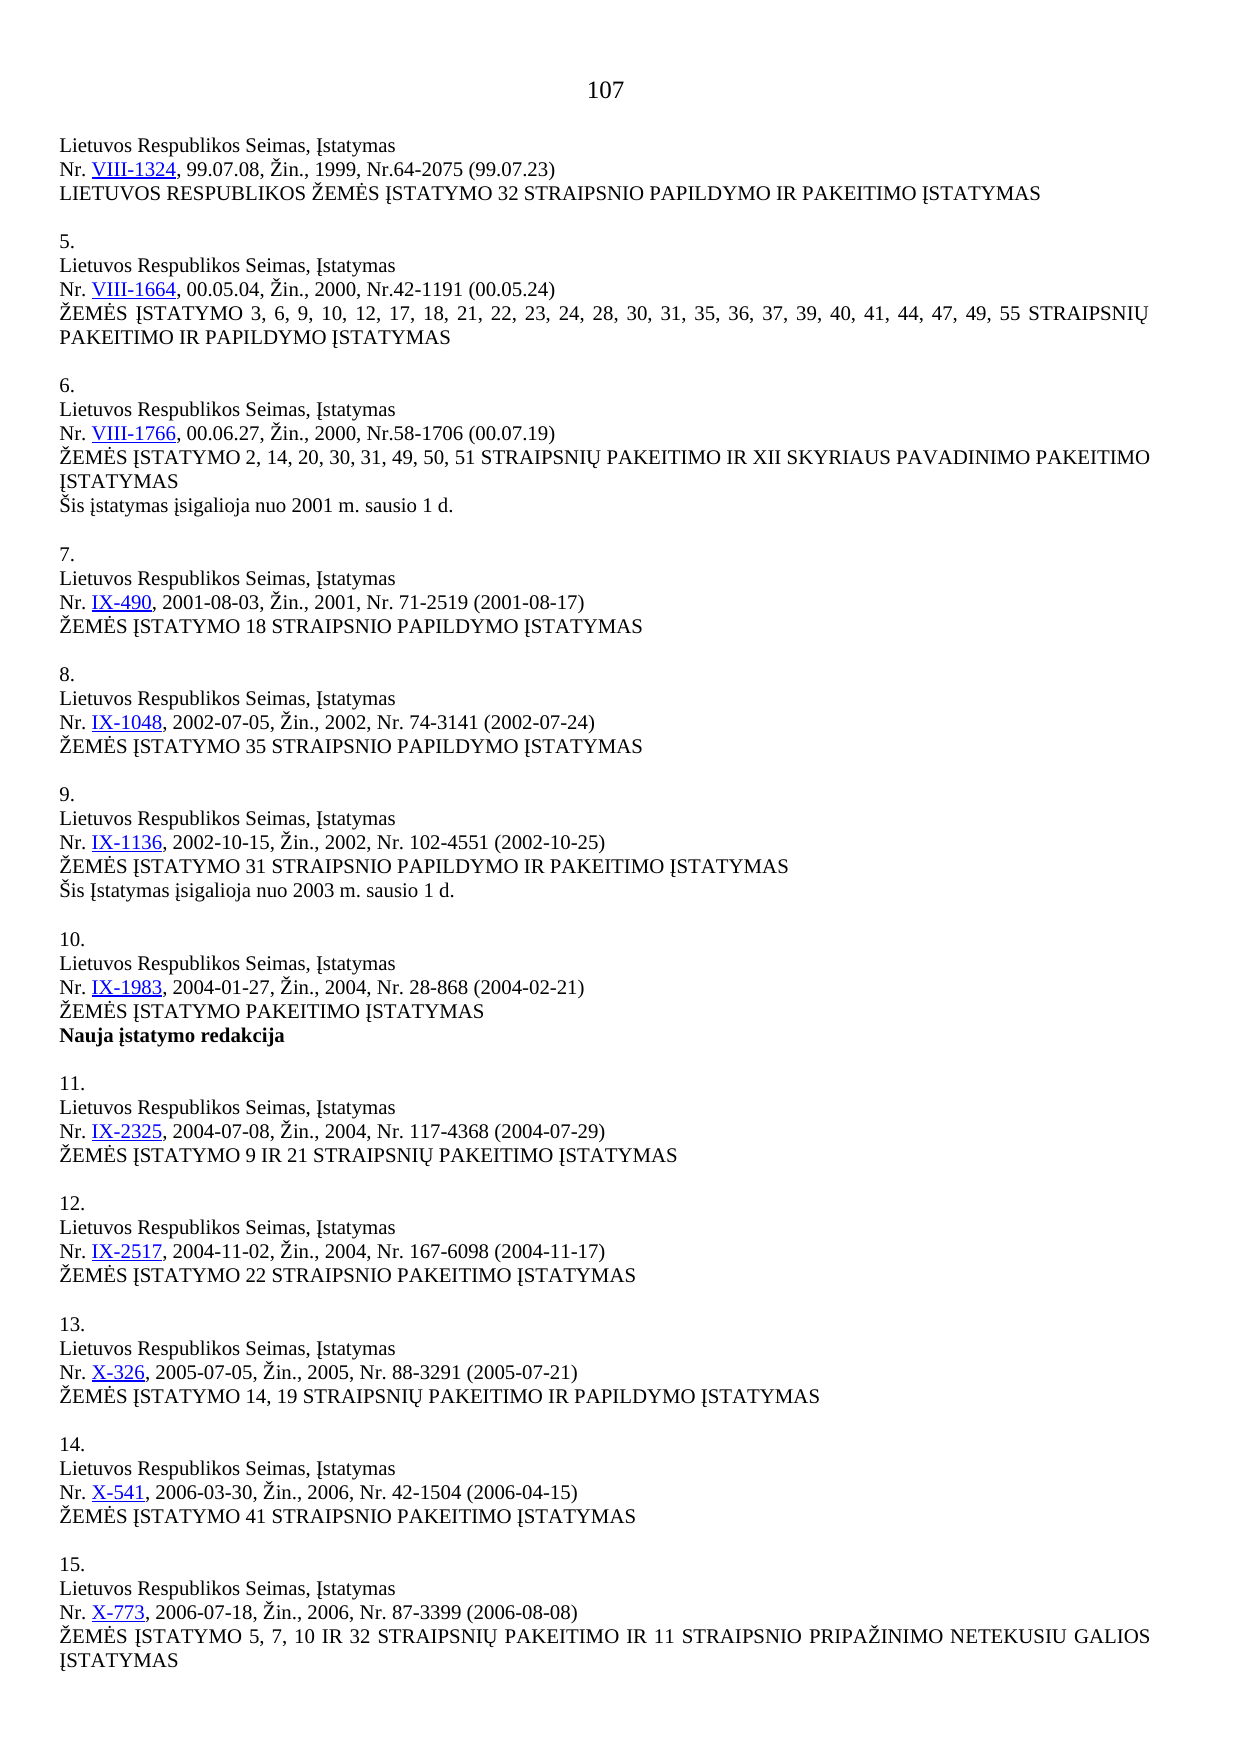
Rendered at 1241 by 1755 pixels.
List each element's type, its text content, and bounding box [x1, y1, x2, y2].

text Lietuvos Respublikos Seimas, Įstatymas [59, 1095, 1152, 1119]
text ŽEMĖS ĮSTATYMO 18 STRAIPSNIO PAPILDYMO ĮSTATYMAS [59, 614, 1152, 638]
text Nr. X-541, 2006-03-30, Žin., 2006, Nr. 42-1504 (2006-04-15) [59, 1480, 1152, 1504]
text 7. [59, 542, 1152, 566]
text Nr. IX-1136, 2002-10-15, Žin., 2002, Nr. 102-4551 (2002-10-25) [59, 830, 1152, 854]
text Lietuvos Respublikos Seimas, Įstatymas [59, 951, 1152, 975]
text Nr. VIII-1664, 00.05.04, Žin., 2000, Nr.42-1191 (00.05.24) [59, 277, 1152, 301]
text 15. [59, 1552, 1152, 1576]
text Lietuvos Respublikos Seimas, Įstatymas [59, 397, 1152, 421]
text Nr. X-326, 2005-07-05, Žin., 2005, Nr. 88-3291 (2005-07-21) [59, 1360, 1152, 1384]
text ŽEMĖS ĮSTATYMO 22 STRAIPSNIO PAKEITIMO ĮSTATYMAS [59, 1263, 1152, 1287]
text ŽEMĖS ĮSTATYMO 2, 14, 20, 30, 31, 49, 50, 51 STRAIPSNIŲ PAKEITIMO IR XII SKYRIAUS PAVADINIMO PAKEITIMO ĮSTATYMAS [59, 445, 1152, 493]
text Šis įstatymas įsigalioja nuo 2001 m. sausio 1 d. [59, 493, 1152, 517]
text Lietuvos Respublikos Seimas, Įstatymas [59, 1576, 1152, 1600]
text 13. [59, 1312, 1152, 1336]
text ŽEMĖS ĮSTATYMO PAKEITIMO ĮSTATYMAS [59, 999, 1152, 1023]
text Nr. IX-2325, 2004-07-08, Žin., 2004, Nr. 117-4368 (2004-07-29) [59, 1119, 1152, 1143]
text Lietuvos Respublikos Seimas, Įstatymas [59, 253, 1152, 277]
text 11. [59, 1071, 1152, 1095]
text ŽEMĖS ĮSTATYMO 31 STRAIPSNIO PAPILDYMO IR PAKEITIMO ĮSTATYMAS [59, 854, 1152, 878]
text LIETUVOS RESPUBLIKOS ŽEMĖS ĮSTATYMO 32 STRAIPSNIO PAPILDYMO IR PAKEITIMO ĮSTATYMAS [59, 181, 1152, 205]
text Lietuvos Respublikos Seimas, Įstatymas [59, 1215, 1152, 1239]
text ŽEMĖS ĮSTATYMO 9 IR 21 STRAIPSNIŲ PAKEITIMO ĮSTATYMAS [59, 1143, 1152, 1167]
text ŽEMĖS ĮSTATYMO 14, 19 STRAIPSNIŲ PAKEITIMO IR PAPILDYMO ĮSTATYMAS [59, 1384, 1152, 1408]
text Lietuvos Respublikos Seimas, Įstatymas [59, 132, 1152, 157]
text Lietuvos Respublikos Seimas, Įstatymas [59, 1336, 1152, 1360]
text Šis Įstatymas įsigalioja nuo 2003 m. sausio 1 d. [59, 878, 1152, 902]
text 5. [59, 229, 1152, 253]
text Nr. VIII-1766, 00.06.27, Žin., 2000, Nr.58-1706 (00.07.19) [59, 421, 1152, 445]
text 6. [59, 373, 1152, 397]
text 12. [59, 1191, 1152, 1215]
text Lietuvos Respublikos Seimas, Įstatymas [59, 686, 1152, 710]
text Lietuvos Respublikos Seimas, Įstatymas [59, 806, 1152, 830]
text ŽEMĖS ĮSTATYMO 5, 7, 10 IR 32 STRAIPSNIŲ PAKEITIMO IR 11 STRAIPSNIO PRIPAŽINIMO NETEKUSIU GALIOS ĮSTATYMAS [59, 1624, 1152, 1672]
text Nr. IX-1048, 2002-07-05, Žin., 2002, Nr. 74-3141 (2002-07-24) [59, 710, 1152, 734]
text 10. [59, 927, 1152, 951]
text Nr. IX-1983, 2004-01-27, Žin., 2004, Nr. 28-868 (2004-02-21) [59, 975, 1152, 999]
text 8. [59, 662, 1152, 686]
text 14. [59, 1432, 1152, 1456]
text Nr. IX-2517, 2004-11-02, Žin., 2004, Nr. 167-6098 (2004-11-17) [59, 1239, 1152, 1263]
text Nr. VIII-1324, 99.07.08, Žin., 1999, Nr.64-2075 (99.07.23) [59, 157, 1152, 181]
text 9. [59, 782, 1152, 806]
text Nr. X-773, 2006-07-18, Žin., 2006, Nr. 87-3399 (2006-08-08) [59, 1600, 1152, 1624]
text ŽEMĖS ĮSTATYMO 35 STRAIPSNIO PAPILDYMO ĮSTATYMAS [59, 734, 1152, 758]
text Nr. IX-490, 2001-08-03, Žin., 2001, Nr. 71-2519 (2001-08-17) [59, 590, 1152, 614]
text Nauja įstatymo redakcija [59, 1023, 1152, 1047]
text ŽEMĖS ĮSTATYMO 41 STRAIPSNIO PAKEITIMO ĮSTATYMAS [59, 1504, 1152, 1528]
text ŽEMĖS ĮSTATYMO 3, 6, 9, 10, 12, 17, 18, 21, 22, 23, 24, 28, 30, 31, 35, 36, 37, 39, 40, 41, 44, 47, 49, 55 STRAIPSNIŲ PAKEITIMO IR PAPILDYMO ĮSTATYMAS [59, 301, 1152, 349]
text Lietuvos Respublikos Seimas, Įstatymas [59, 566, 1152, 590]
text Lietuvos Respublikos Seimas, Įstatymas [59, 1456, 1152, 1480]
